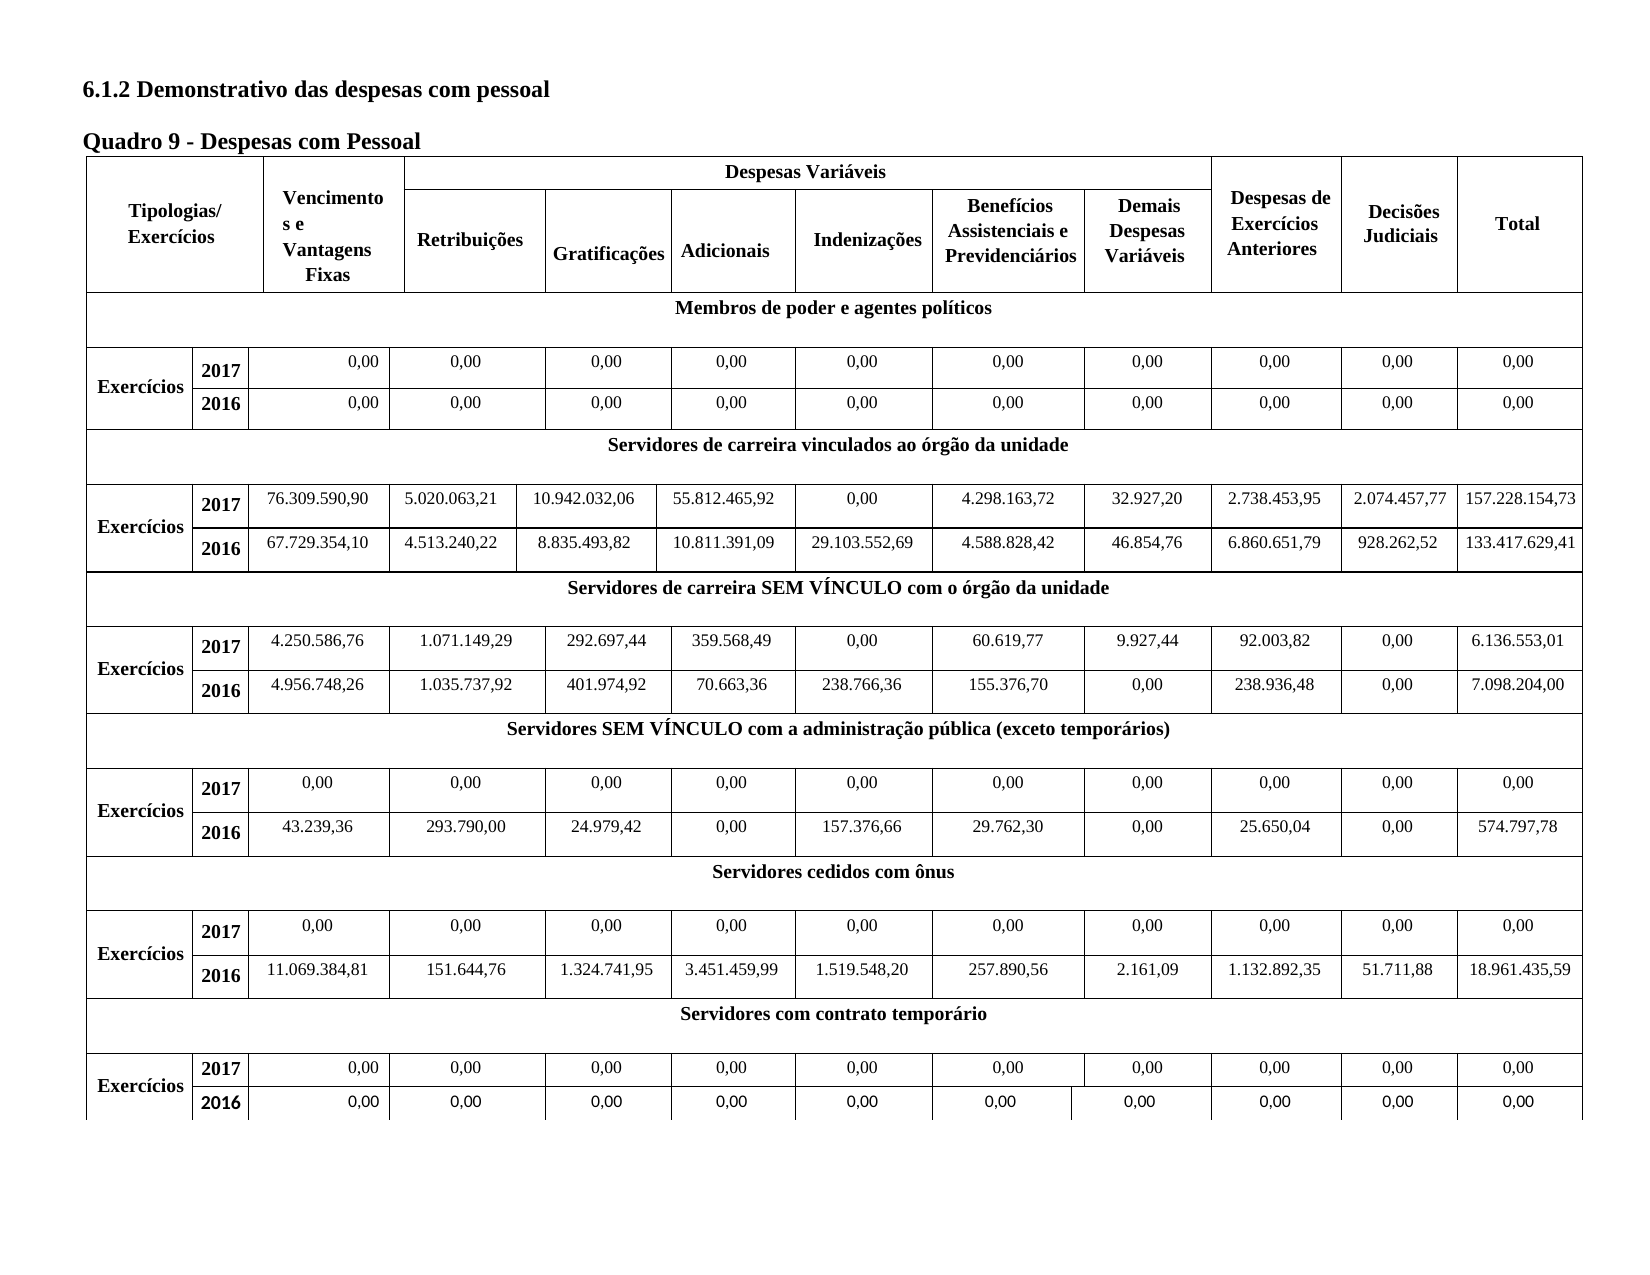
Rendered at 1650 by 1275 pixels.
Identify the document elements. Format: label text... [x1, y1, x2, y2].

table_cell [1458, 714, 1582, 768]
table_cell 0,00 [1342, 911, 1457, 954]
table_cell 2016 [193, 1087, 248, 1120]
table_cell 51.711,88 [1342, 956, 1457, 998]
table_cell 6.136.553,01 [1458, 627, 1582, 669]
table_cell 2016 [193, 671, 248, 713]
table_cell 10.942.032,06 [517, 485, 656, 527]
table_cell 2017 [193, 348, 248, 388]
table_cell [249, 999, 390, 1053]
table_cell [249, 293, 390, 347]
table_cell Exercícios [87, 1054, 192, 1120]
table_cell 0,00 [672, 911, 795, 954]
table_cell Demais Despesas Variáveis [1085, 190, 1211, 292]
table_cell 0,00 [1212, 1087, 1341, 1120]
table_cell 2016 [193, 389, 248, 429]
table_cell 928.262,52 [1342, 529, 1457, 571]
table_cell 0,00 [1072, 1087, 1211, 1120]
table_cell 0,00 [1342, 813, 1457, 856]
table_cell [1212, 573, 1342, 626]
table_cell Exercícios [87, 769, 192, 856]
table_cell 0,00 [1085, 1054, 1211, 1086]
table_cell [1342, 293, 1458, 347]
table_cell 6.860.651,79 [1212, 529, 1341, 571]
table_cell 7.098.204,00 [1458, 671, 1582, 713]
table_cell 1.071.149,29 [390, 627, 545, 669]
table_cell [249, 430, 390, 483]
table_cell 0,00 [672, 389, 795, 429]
table_cell 0,00 [390, 389, 545, 429]
table_cell 0,00 [546, 348, 671, 388]
table_cell 3.451.459,99 [672, 956, 795, 998]
table_cell 0,00 [1212, 769, 1341, 812]
table_cell 2.074.457,77 [1342, 485, 1457, 527]
table_cell 0,00 [546, 769, 671, 812]
table_header [390, 157, 404, 292]
table_cell Servidores cedidos com ônus [390, 857, 1212, 910]
table_cell [1342, 430, 1458, 483]
table_cell 2016 [193, 813, 248, 856]
table_cell 1.035.737,92 [390, 671, 545, 713]
table_cell 0,00 [672, 348, 795, 388]
table_cell [1458, 857, 1582, 910]
table_cell [1458, 293, 1582, 347]
table_cell 238.936,48 [1212, 671, 1341, 713]
table_cell 9.927,44 [1085, 627, 1211, 669]
table_cell 0,00 [249, 911, 389, 954]
table_cell 67.729.354,10 [249, 529, 389, 571]
table_cell [1212, 293, 1342, 347]
table_cell Adicionais [672, 190, 795, 292]
table_cell 0,00 [546, 389, 671, 429]
table_cell 2.738.453,95 [1212, 485, 1341, 527]
table_cell 0,00 [933, 1087, 1071, 1120]
table_cell Servidores de carreira SEM VÍNCULO com o órgão da unidade [390, 573, 1212, 626]
table_cell 4.588.828,42 [933, 529, 1084, 571]
table_cell 4.956.748,26 [249, 671, 389, 713]
table_cell 0,00 [796, 1087, 932, 1120]
table_cell 1.324.741,95 [546, 956, 671, 998]
table_cell 1.132.892,35 [1212, 956, 1341, 998]
table_cell 0,00 [1342, 627, 1457, 669]
table_cell 4.513.240,22 [390, 529, 516, 571]
table_cell 0,00 [390, 1087, 545, 1120]
table_cell 10.811.391,09 [657, 529, 795, 571]
table_cell 0,00 [796, 348, 932, 388]
table_cell 0,00 [1458, 911, 1582, 954]
table_cell 1.519.548,20 [796, 956, 932, 998]
table_cell [1342, 573, 1458, 626]
table_cell 574.797,78 [1458, 813, 1582, 856]
table_cell Membros de poder e agentes políticos [390, 293, 1212, 347]
table_cell 0,00 [1212, 348, 1341, 388]
table_cell [87, 999, 249, 1053]
table_header Despesas Variáveis [405, 157, 1211, 189]
table_cell 0,00 [1342, 1087, 1457, 1120]
table_cell 2017 [193, 1054, 248, 1086]
table_header Despesas de Exercícios Anteriores [1212, 157, 1341, 292]
table_cell Indenizações [796, 190, 932, 292]
table_cell 0,00 [546, 911, 671, 954]
table_cell [87, 714, 249, 768]
table_cell [249, 714, 390, 768]
table_cell 0,00 [1085, 813, 1211, 856]
text Quadro 9 - Despesas com Pessoal [82, 127, 1507, 155]
table_cell [87, 293, 249, 347]
table_cell 0,00 [672, 1087, 795, 1120]
table_cell 0,00 [1342, 1054, 1457, 1086]
table_cell Servidores SEM VÍNCULO com a administração pública (exceto temporários) [390, 714, 1212, 768]
table_cell 0,00 [1342, 389, 1457, 429]
table_cell 0,00 [933, 911, 1084, 954]
table_cell 157.228.154,73 [1458, 485, 1582, 527]
table_cell 0,00 [1458, 389, 1582, 429]
table_cell [87, 573, 249, 626]
table_cell 0,00 [1458, 1087, 1582, 1120]
table_cell [1212, 714, 1342, 768]
table_cell 0,00 [1085, 671, 1211, 713]
table_cell [249, 573, 390, 626]
table_cell 2016 [193, 529, 248, 571]
table_cell 24.979,42 [546, 813, 671, 856]
table_cell [249, 857, 390, 910]
table_cell 0,00 [796, 485, 932, 527]
table_cell 0,00 [933, 1054, 1084, 1086]
table_cell 0,00 [1085, 911, 1211, 954]
table_cell 0,00 [1212, 911, 1341, 954]
table_cell [1342, 999, 1458, 1053]
table_cell 155.376,70 [933, 671, 1084, 713]
table_header Total [1458, 157, 1582, 292]
table_cell 0,00 [249, 389, 389, 429]
table_cell 0,00 [1085, 348, 1211, 388]
table_cell 238.766,36 [796, 671, 932, 713]
table_cell Exercícios [87, 485, 192, 571]
table_cell [87, 857, 249, 910]
table_cell 0,00 [546, 1054, 671, 1086]
table_cell 60.619,77 [933, 627, 1084, 669]
table_cell 0,00 [796, 1054, 932, 1086]
table_cell 92.003,82 [1212, 627, 1341, 669]
table_cell [1458, 573, 1582, 626]
table_cell 8.835.493,82 [517, 529, 656, 571]
table_cell 292.697,44 [546, 627, 671, 669]
table_cell 133.417.629,41 [1458, 529, 1582, 571]
table_cell 55.812.465,92 [657, 485, 795, 527]
table_cell [1212, 999, 1342, 1053]
table_cell 151.644,76 [390, 956, 545, 998]
table_cell 257.890,56 [933, 956, 1084, 998]
table_cell Benefícios Assistenciais e Previdenciários [933, 190, 1084, 292]
table_cell 2.161,09 [1085, 956, 1211, 998]
table_cell Exercícios [87, 911, 192, 998]
table_cell [1212, 430, 1342, 483]
table_cell 0,00 [933, 389, 1084, 429]
table_cell 0,00 [796, 627, 932, 669]
table_cell 2017 [193, 911, 248, 954]
table_header [249, 157, 263, 292]
table_cell 0,00 [796, 769, 932, 812]
table_cell Retribuições [405, 190, 545, 292]
table_cell 0,00 [796, 911, 932, 954]
table_cell 29.103.552,69 [796, 529, 932, 571]
text 6.1.2 Demonstrativo das despesas com pessoal [82, 75, 1507, 103]
table_cell 0,00 [1342, 348, 1457, 388]
table_cell 0,00 [796, 389, 932, 429]
table_cell 0,00 [249, 1054, 389, 1086]
table_cell 32.927,20 [1085, 485, 1211, 527]
table_cell 0,00 [546, 1087, 671, 1120]
table_cell [1458, 999, 1582, 1053]
table_cell 2017 [193, 769, 248, 812]
table_cell 0,00 [1212, 1054, 1341, 1086]
table_cell 401.974,92 [546, 671, 671, 713]
table_cell 76.309.590,90 [249, 485, 389, 527]
table_cell 0,00 [390, 769, 545, 812]
table_cell Gratificações [546, 190, 671, 292]
table_cell 0,00 [390, 1054, 545, 1086]
table_cell Exercícios [87, 627, 192, 713]
table_cell 25.650,04 [1212, 813, 1341, 856]
table_cell Servidores com contrato temporário [390, 999, 1212, 1053]
table_cell 5.020.063,21 [390, 485, 516, 527]
table_cell 0,00 [1458, 769, 1582, 812]
table_cell 0,00 [672, 813, 795, 856]
table_cell 0,00 [933, 769, 1084, 812]
table_cell 0,00 [1212, 389, 1341, 429]
table_header Decisões Judiciais [1342, 157, 1457, 292]
table_cell 0,00 [1342, 769, 1457, 812]
table_cell 0,00 [390, 911, 545, 954]
table_cell 0,00 [1085, 769, 1211, 812]
table_header Vencimentos e Vantagens Fixas [264, 157, 390, 292]
table_cell 46.854,76 [1085, 529, 1211, 571]
table_cell 4.298.163,72 [933, 485, 1084, 527]
table_cell 4.250.586,76 [249, 627, 389, 669]
table_cell Exercícios [87, 348, 192, 429]
table_cell 0,00 [249, 1087, 389, 1120]
table_cell 0,00 [1342, 671, 1457, 713]
table_cell 43.239,36 [249, 813, 389, 856]
table_cell 2016 [193, 956, 248, 998]
table_cell [1212, 857, 1342, 910]
table_header Tipologias/ Exercícios [87, 157, 249, 292]
table_cell [1458, 430, 1582, 483]
table_cell 29.762,30 [933, 813, 1084, 856]
table_cell 0,00 [390, 348, 545, 388]
table_cell 293.790,00 [390, 813, 545, 856]
table_cell [87, 430, 249, 483]
table_cell 0,00 [672, 1054, 795, 1086]
table_cell 157.376,66 [796, 813, 932, 856]
table_cell 2017 [193, 485, 248, 527]
table_cell 70.663,36 [672, 671, 795, 713]
table_cell 0,00 [249, 348, 389, 388]
table_cell [1342, 857, 1458, 910]
table_cell 0,00 [249, 769, 389, 812]
table_cell 0,00 [1085, 389, 1211, 429]
table_cell 359.568,49 [672, 627, 795, 669]
table_cell 0,00 [672, 769, 795, 812]
table_cell Servidores de carreira vinculados ao órgão da unidade [390, 430, 1212, 483]
table_cell 0,00 [1458, 348, 1582, 388]
table_cell 18.961.435,59 [1458, 956, 1582, 998]
table_cell [1342, 714, 1458, 768]
table_cell 0,00 [933, 348, 1084, 388]
table_cell 0,00 [1458, 1054, 1582, 1086]
table_cell 11.069.384,81 [249, 956, 389, 998]
table_cell 2017 [193, 627, 248, 669]
